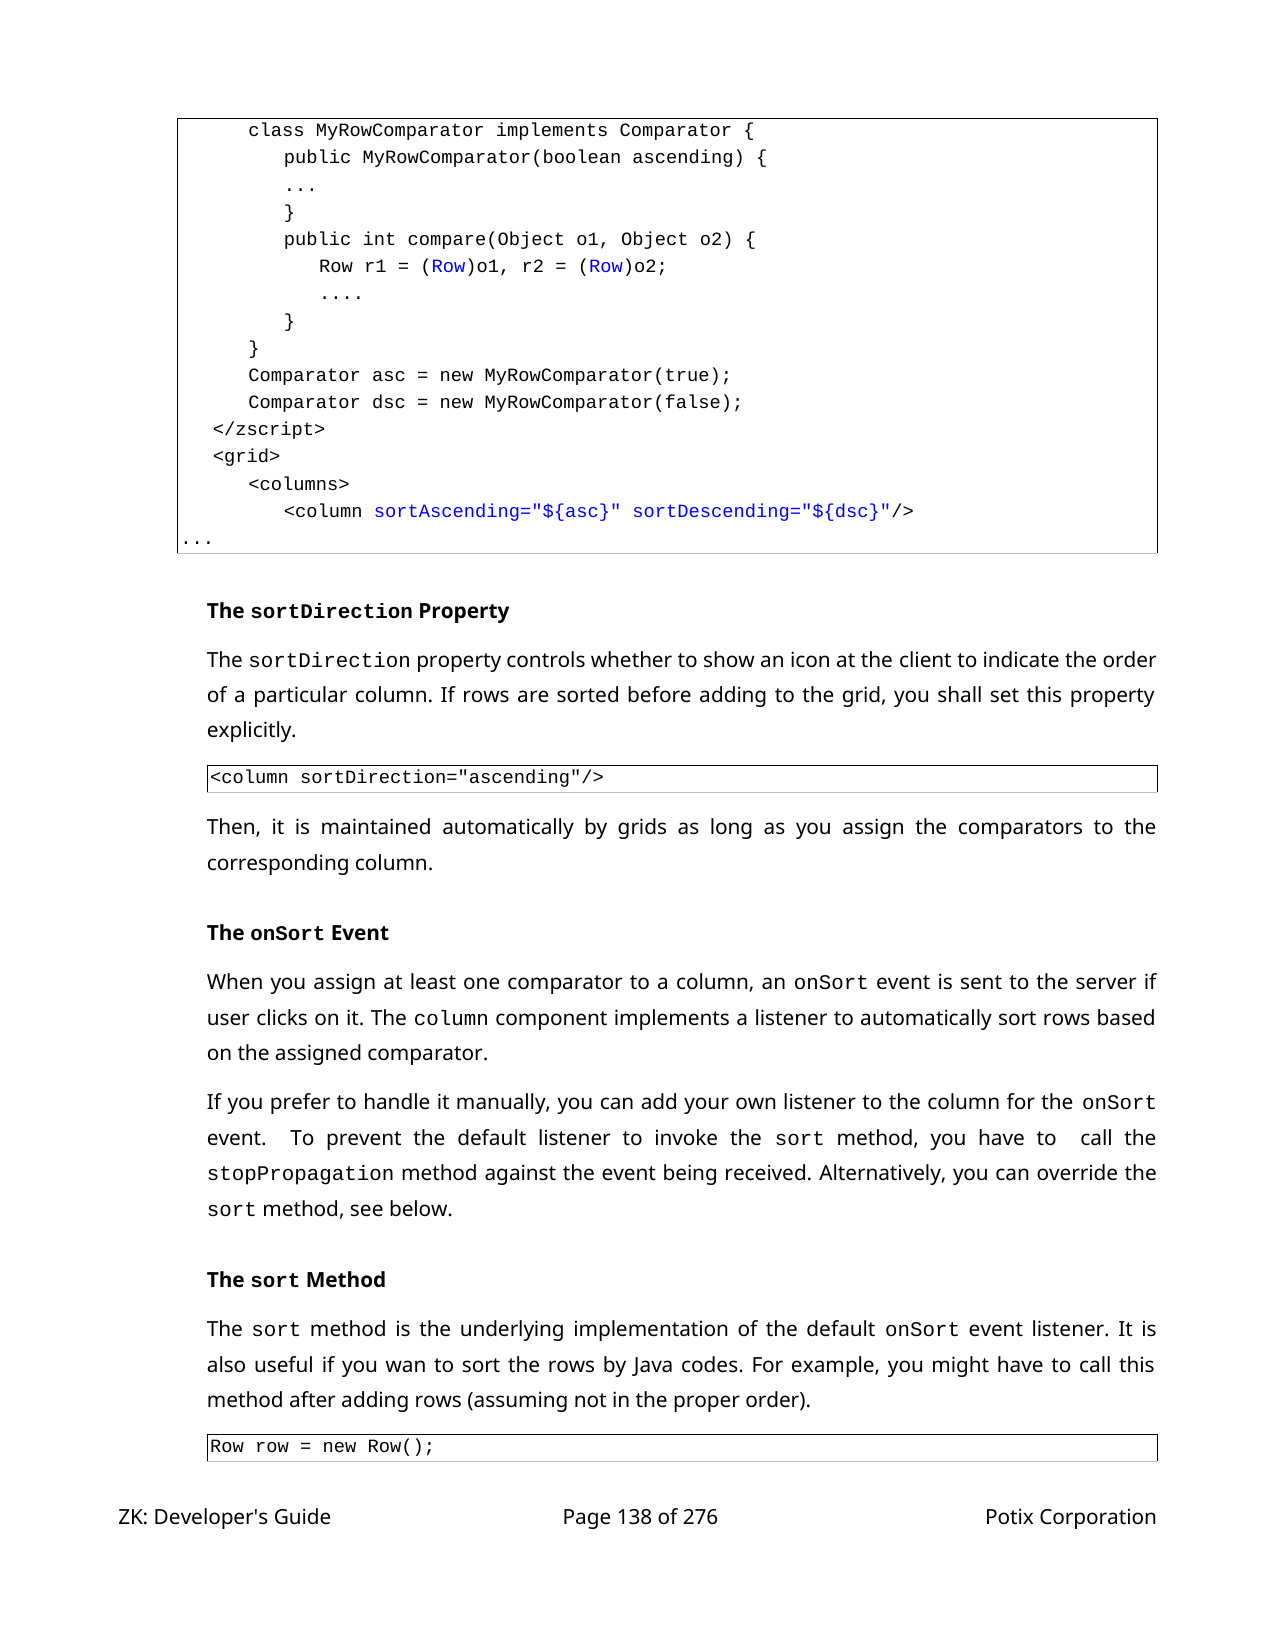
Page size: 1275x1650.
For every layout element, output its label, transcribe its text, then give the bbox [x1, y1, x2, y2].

text .... [178, 281, 1157, 306]
text <grid> [178, 444, 1157, 469]
text } [178, 308, 1157, 333]
text The sort method is the underlying implementation of the default onSort event listener. It is also useful if you wan to sort the rows by Java codes. For example, you might have to call this method after adding rows (assuming not in the proper order). [207, 1314, 1157, 1413]
text </zscript> [178, 417, 1157, 441]
text When you assign at least one comparator to a column, an onSort event is sent to the server if user clicks on it. The column component implements a listener to automatically sort rows based on the assigned comparator. [207, 967, 1157, 1067]
text <column sortAscending="${asc}" sortDescending="${dsc}"/> [178, 499, 1157, 523]
text Then, it is maintained automatically by grids as long as you assign the comparators to the corresponding column. [207, 812, 1157, 876]
text public int compare(Object o1, Object o2) { [178, 227, 1157, 251]
text } [178, 336, 1157, 360]
text <columns> [178, 472, 1157, 496]
text } [178, 200, 1157, 224]
text <column sortDirection="ascending"/> [208, 766, 1157, 792]
subtitle The sort Method [207, 1265, 1157, 1293]
text class MyRowComparator implements Comparator { [178, 119, 1157, 142]
text public MyRowComparator(boolean ascending) { [178, 145, 1157, 169]
subtitle The onSort Event [207, 918, 1157, 947]
text Row r1 = (Row)o1, r2 = (Row)o2; [178, 254, 1157, 278]
text ... [178, 172, 1157, 197]
text The sortDirection property controls whether to show an icon at the client to indicate the order of a particular column. If rows are sorted before adding to the grid, you shall set this property explicitly. [207, 645, 1157, 744]
text ... [178, 526, 1157, 553]
text Comparator dsc = new MyRowComparator(false); [178, 390, 1157, 414]
subtitle The sortDirection Property [207, 596, 1157, 624]
text If you prefer to handle it manually, you can add your own listener to the column for the onSort event. To prevent the default listener to invoke the sort method, you have to call the stopPropagation method against the event being received. Alternatively, you can override the sort method, see below. [207, 1087, 1157, 1222]
text Comparator asc = new MyRowComparator(true); [178, 363, 1157, 387]
text Row row = new Row(); [208, 1435, 1157, 1461]
